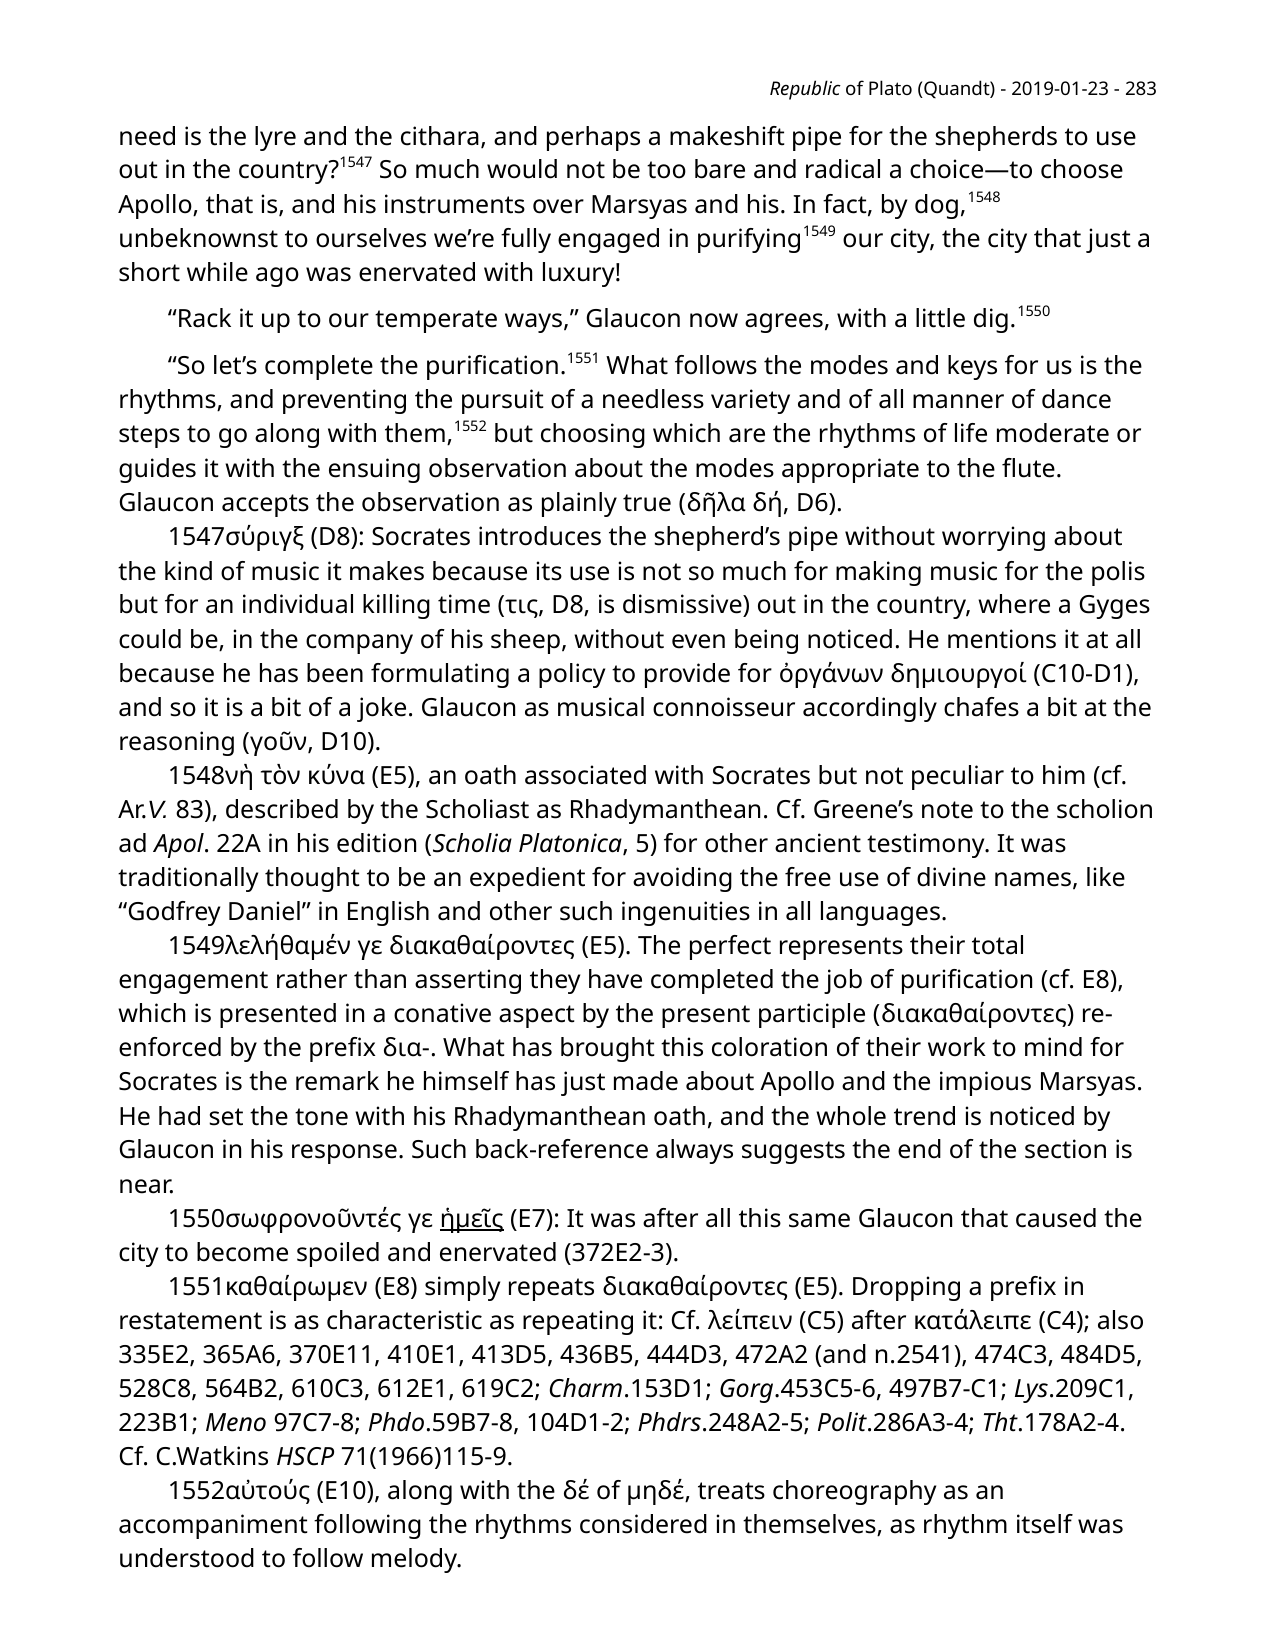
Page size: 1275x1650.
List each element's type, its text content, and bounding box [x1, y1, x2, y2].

text σύριγξ (D8): Socrates introduces the shepherd’s pipe without worrying about the kind of music it makes because its use is not so much for making music for the polis but for an individual killing time (τις, D8, is dismissive) out in the country, where a Gyges could be, in the company of his sheep, without even being noticed. He mentions it at all because he has been formulating a policy to provide for ὀργάνων δημιουργοί (C10-D1), and so it is a bit of a joke. Glaucon as musical connoisseur accordingly chafes a bit at the reasoning (γοῦν, D10). [118, 519, 1157, 757]
text αὐτούς (E10), along with the δέ of μηδέ, treats choreography as an accompaniment following the rhythms considered in themselves, as rhythm itself was understood to follow melody. [118, 1473, 1157, 1575]
text “Rack it up to our temperate ways,” Glaucon now agrees, with a little dig. [118, 301, 1157, 335]
text Socrates continues: Then we certainly won’t need the polychordic or panharmonic element in our songs and melodies. Likewise we won’t be needing to develop craftsmen to manufacture of polychordic or panharmonic triangulars and plectrums. And will you admit flute-makers and flautists into the city? Or isn’t flute music the most polychordic of all? Isn’t the panharmonic aspect of music what is in fact the special job of the flute to mimic? So all you are left with by way of instruments the city will need is the lyre and the cithara, and perhaps a makeshift pipe for the shepherds to use out in the country? So much would not be too bare and radical a choice—to choose Apollo, that is, and his instruments over Marsyas and his. In fact, by dog, unbeknownst to ourselves we’re fully engaged in purifying our city, the city that just a short while ago was enervated with luxury! [118, 118, 1157, 288]
text σωφρονοῦντές γε ἡμεῖς (E7): It was after all this same Glaucon that caused the city to become spoiled and enervated (372E2-3). [118, 1200, 1157, 1268]
text λελήθαμέν γε διακαθαίροντες (E5). The perfect represents their total engagement rather than asserting they have completed the job of purification (cf. E8), which is presented in a conative aspect by the present participle (διακαθαίροντες) re-enforced by the prefix δια-. What has brought this coloration of their work to mind for Socrates is the remark he himself has just made about Apollo and the impious Marsyas. He had set the tone with his Rhadymanthean oath, and the whole trend is noticed by Glaucon in his response. Such back-reference always suggests the end of the section is near. [118, 928, 1157, 1200]
text νὴ τὸν κύνα (E5), an oath associated with Socrates but not peculiar to him (cf. Ar.V. 83), described by the Scholiast as Rhadymanthean. Cf. Greene’s note to the scholion ad Apol. 22A in his edition (Scholia Platonica, 5) for other ancient testimony. It was traditionally thought to be an expedient for avoiding the free use of divine names, like “Godfrey Daniel” in English and other such ingenuities in all languages. [118, 757, 1157, 928]
text Reading μίμημα (D5) with the majority of mss. By the second singular παραδέξῃ (cf. also σοι at D7) Socrates again defers to the expertise of Glaucon and then guides it with the ensuing observation about the modes appropriate to the flute. Glaucon accepts the observation as plainly true (δῆλα δή, D6). [118, 451, 1157, 519]
text καθαίρωμεν (E8) simply repeats διακαθαίροντες (E5). Dropping a prefix in restatement is as characteristic as repeating it: Cf. λείπειν (C5) after κατάλειπε (C4); also 335E2, 365A6, 370E11, 410E1, 413D5, 436B5, 444D3, 472A2 (and n.2541), 474C3, 484D5, 528C8, 564B2, 610C3, 612E1, 619C2; Charm.153D1; Gorg.453C5-6, 497B7-C1; Lys.209C1, 223B1; Meno 97C7-8; Phdo.59B7-8, 104D1-2; Phdrs.248A2-5; Polit.286A3-4; Tht.178A2-4. Cf. C.Watkins HSCP 71(1966)115-9. [118, 1268, 1157, 1473]
text “So let’s complete the purification. What follows the modes and keys for us is the rhythms, and preventing the pursuit of a needless variety and of all manner of dance steps to go along with them, but choosing which are the rhythms of life moderate or life brave. These once found we’ll require the steps to follow the story of the (400) respective sort of life rather than making up a story of a life that follows the dance and the melody. Once again, as with the modes, I turn to you to specify which rhythms these are. [118, 347, 1157, 450]
